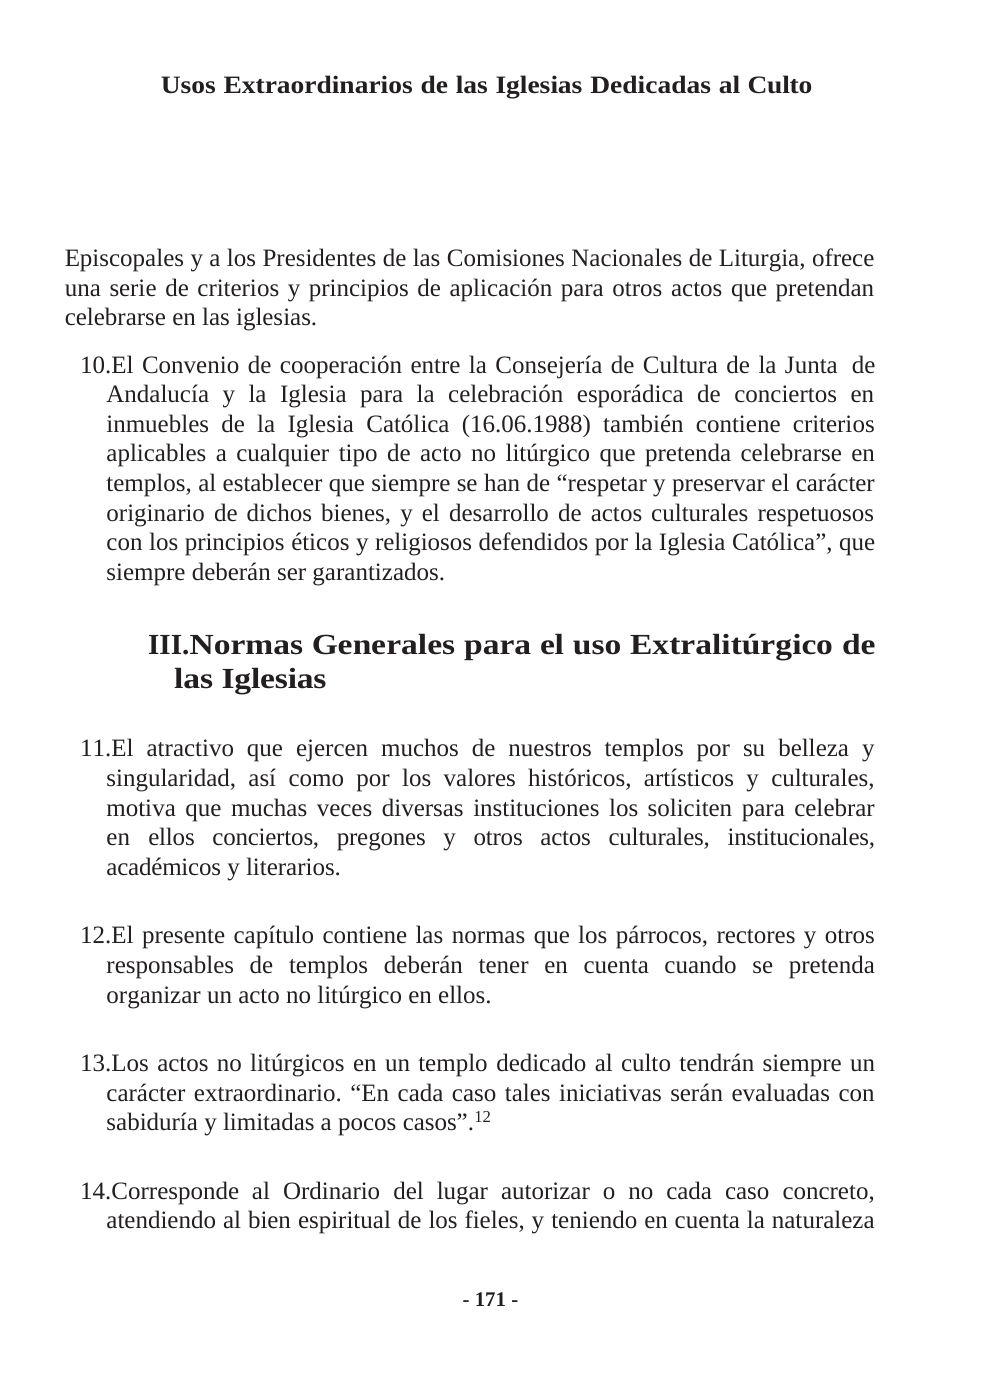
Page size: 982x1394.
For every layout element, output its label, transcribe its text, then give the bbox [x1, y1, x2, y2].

list El Convenio de cooperación entre la Consejería de Cultura de la Junta de Andalucía y la Iglesia para la celebración esporádica de conciertos en inmuebles de la Iglesia Católica (16.06.1988) también contiene criterios aplicables a cualquier tipo de acto no litúrgico que pretenda celebrarse en templos, al establecer que siempre se han de “respetar y preservar el carácter originario de dichos bienes, y el desarrollo de actos culturales respetuosos con los principios éticos y religiosos defendidos por la Iglesia Católica”, que siempre deberán ser garantizados. [80, 350, 875, 586]
list Corresponde al Ordinario del lugar autorizar o no cada caso concreto, atendiendo al bien espiritual de los fieles, y teniendo en cuenta la naturaleza [80, 1176, 875, 1234]
list El atractivo que ejercen muchos de nuestros templos por su belleza y singularidad, así como por los valores históricos, artísticos y culturales, motiva que muchas veces diversas instituciones los soliciten para celebrar en ellos conciertos, pregones y otros actos culturales, institucionales, académicos y literarios. [80, 733, 875, 881]
text Episcopales y a los Presidentes de las Comisiones Nacionales de Liturgia, ofrece una serie de criterios y principios de aplicación para otros actos que pretendan celebrarse en las iglesias. [64, 243, 875, 331]
list Los actos no litúrgicos en un templo dedicado al culto tendrán siempre un carácter extraordinario. “En cada caso tales iniciativas serán evaluadas con sabiduría y limitadas a pocos casos”.12 [80, 1048, 875, 1136]
subtitle Normas Generales para el uso Extralitúrgico de las Iglesias [148, 627, 875, 695]
list El presente capítulo contiene las normas que los párrocos, rectores y otros responsables de templos deberán tener en cuenta cuando se pretenda organizar un acto no litúrgico en ellos. [80, 921, 875, 1008]
